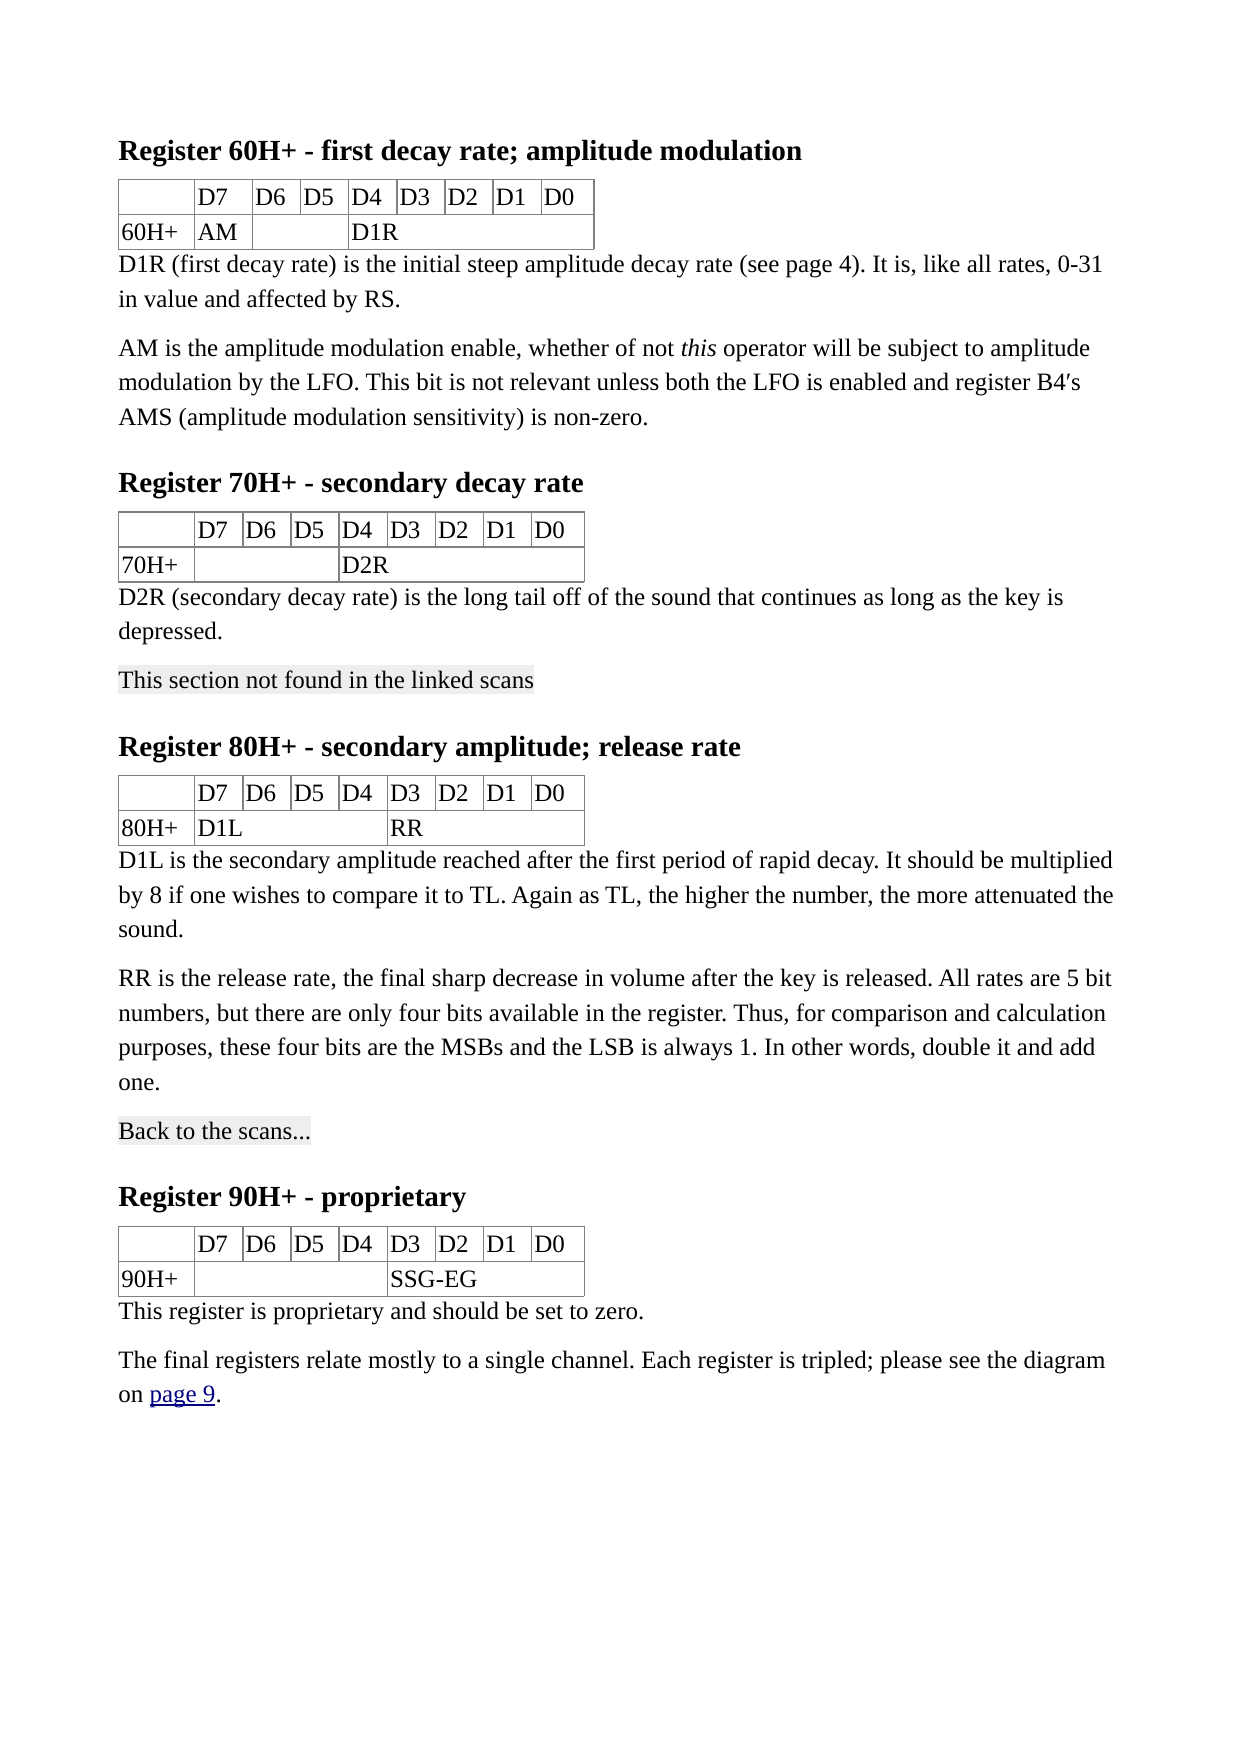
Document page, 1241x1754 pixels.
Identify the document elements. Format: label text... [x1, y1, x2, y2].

table_header D6 [244, 1227, 290, 1261]
table_header D7 [195, 180, 252, 214]
table_cell [195, 548, 338, 581]
subtitle Register 80H+ - secondary amplitude; release rate [118, 729, 1122, 762]
table_header D1 [484, 776, 531, 810]
text D1R (first decay rate) is the initial steep amplitude decay rate (see page 4). It is, like all rates, 0-31 in value and affected by RS. [118, 249, 1122, 312]
subtitle Register 70H+ - secondary decay rate [118, 465, 1122, 499]
table_header D1 [484, 513, 531, 546]
table_cell [195, 1262, 387, 1296]
table_header [119, 513, 194, 546]
table_header D1 [484, 1227, 531, 1261]
table_header D2 [436, 776, 483, 810]
table_cell AM [195, 215, 252, 249]
table_cell D1L [195, 811, 387, 845]
table_header D7 [195, 513, 242, 546]
text This register is proprietary and should be set to zero. [118, 1296, 1122, 1325]
table_header D2 [436, 1227, 483, 1261]
table_header D2 [436, 513, 483, 546]
table_header D3 [388, 776, 435, 810]
table_header D5 [292, 1227, 338, 1261]
table_header D6 [253, 180, 300, 214]
table_header D4 [340, 1227, 387, 1261]
table_header D0 [532, 1227, 584, 1261]
text The final registers relate mostly to a single channel. Each register is tripled; please see the diagram on page 9. [118, 1345, 1122, 1408]
table_header D7 [195, 776, 242, 810]
table_header D6 [244, 513, 290, 546]
table_cell 80H+ [119, 811, 194, 845]
subtitle Register 90H+ - proprietary [118, 1179, 1122, 1213]
table_header D3 [398, 180, 444, 214]
table_header [119, 1227, 194, 1261]
text This section not found in the linked scans [118, 665, 1122, 694]
table_header D0 [532, 776, 584, 810]
table_header D5 [292, 776, 338, 810]
table_header [119, 776, 194, 810]
table_header D2 [446, 180, 492, 214]
table_header D4 [340, 776, 387, 810]
table_cell 70H+ [119, 548, 194, 581]
table_cell D2R [340, 548, 584, 581]
table_header D4 [349, 180, 396, 214]
text Back to the scans... [118, 1116, 1122, 1145]
table_header D6 [244, 776, 290, 810]
text D2R (secondary decay rate) is the long tail off of the sound that continues as long as the key is depressed. [118, 582, 1122, 645]
table_header [119, 180, 194, 214]
table_cell [253, 215, 348, 249]
table_header D1 [494, 180, 541, 214]
table_header D0 [542, 180, 593, 214]
table_cell RR [388, 811, 584, 845]
table_cell 60H+ [119, 215, 194, 249]
table_header D7 [195, 1227, 242, 1261]
table_cell D1R [349, 215, 593, 249]
table_header D5 [292, 513, 338, 546]
table_header D5 [301, 180, 348, 214]
table_header D3 [388, 513, 435, 546]
table_header D4 [340, 513, 387, 546]
text AM is the amplitude modulation enable, whether of not this operator will be subject to amplitude modulation by the LFO. This bit is not relevant unless both the LFO is enabled and register B4′s AMS (amplitude modulation sensitivity) is non-zero. [118, 333, 1122, 430]
table_cell SSG-EG [388, 1262, 584, 1296]
table_header D0 [532, 513, 584, 546]
text RR is the release rate, the final sharp decrease in volume after the key is released. All rates are 5 bit numbers, but there are only four bits available in the register. Thus, for comparison and calculation purposes, these four bits are the MSBs and the LSB is always 1. In other words, double it and add one. [118, 963, 1122, 1096]
table_header D3 [388, 1227, 435, 1261]
subtitle Register 60H+ - first decay rate; amplitude modulation [118, 133, 1122, 166]
text D1L is the secondary amplitude reached after the first period of rapid decay. It should be multiplied by 8 if one wishes to compare it to TL. Again as TL, the higher the number, the more attenuated the sound. [118, 845, 1122, 943]
table_cell 90H+ [119, 1262, 194, 1296]
